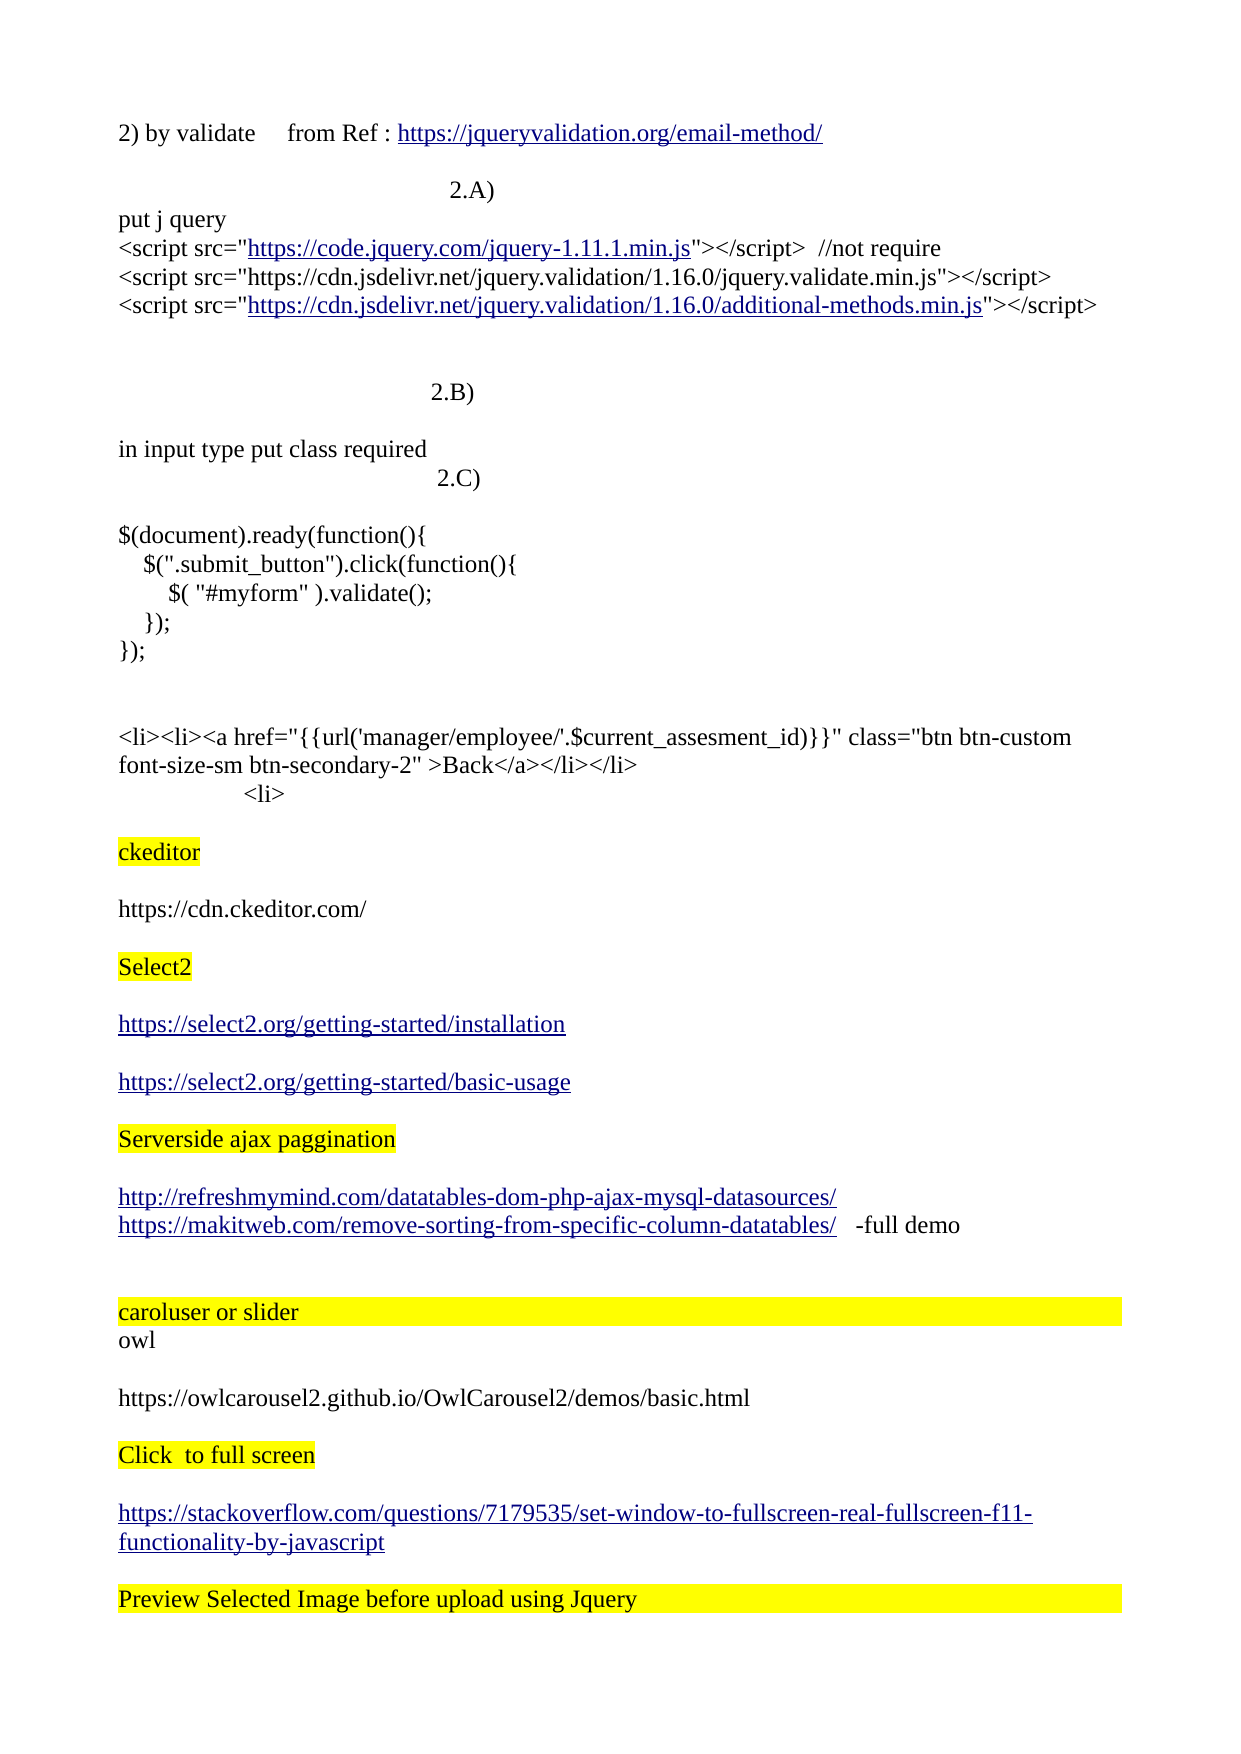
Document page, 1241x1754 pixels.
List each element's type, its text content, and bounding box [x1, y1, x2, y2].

text $( "#myform" ).validate(); [118, 578, 1122, 607]
text }); [118, 636, 1122, 664]
text Serverside ajax paggination http://refreshmymind.com/datatables-dom-php-ajax-mysql-datasources/ [118, 1124, 1122, 1211]
text Preview Selected Image before upload using Jquery [118, 1584, 1122, 1613]
text }); [118, 607, 1122, 636]
text https://makitweb.com/remove-sorting-from-specific-column-datatables/ -full demo [118, 1211, 1122, 1239]
text ckeditor [118, 837, 1122, 866]
text https://select2.org/getting-started/basic-usage [118, 1067, 1122, 1096]
text 2.C) [118, 463, 1122, 492]
text 2.A) [118, 176, 1122, 204]
text <li> [118, 779, 1122, 808]
text in input type put class required [118, 434, 1122, 463]
text https://owlcarousel2.github.io/OwlCarousel2/demos/basic.html [118, 1383, 1122, 1412]
text https://stackoverflow.com/questions/7179535/set-window-to-fullscreen-real-fullscreen-f11-functionality-by-javascript [118, 1498, 1122, 1556]
text $(document).ready(function(){ [118, 521, 1122, 549]
text https://select2.org/getting-started/installation [118, 1009, 1122, 1038]
text <li><li><a href="{{url('manager/employee/'.$current_assesment_id)}}" class="btn btn-custom font-size-sm btn-secondary-2" >Back</a></li></li> [118, 722, 1122, 779]
text https://cdn.ckeditor.com/ [118, 894, 1122, 923]
text Select2 [118, 952, 1122, 981]
text owl [118, 1326, 1122, 1354]
text put j query [118, 204, 1122, 233]
text <script src="https://cdn.jsdelivr.net/jquery.validation/1.16.0/jquery.validate.min.js"></script> [118, 262, 1122, 291]
text 2) by validate from Ref : https://jqueryvalidation.org/email-method/ [118, 118, 1122, 147]
text 2.B) [118, 377, 1122, 406]
text <script src="https://code.jquery.com/jquery-1.11.1.min.js"></script> //not require [118, 233, 1122, 262]
text caroluser or slider [118, 1297, 1122, 1326]
text <script src="https://cdn.jsdelivr.net/jquery.validation/1.16.0/additional-methods.min.js"></script> [118, 291, 1122, 319]
text Click to full screen [118, 1441, 1122, 1469]
text $(".submit_button").click(function(){ [118, 549, 1122, 578]
